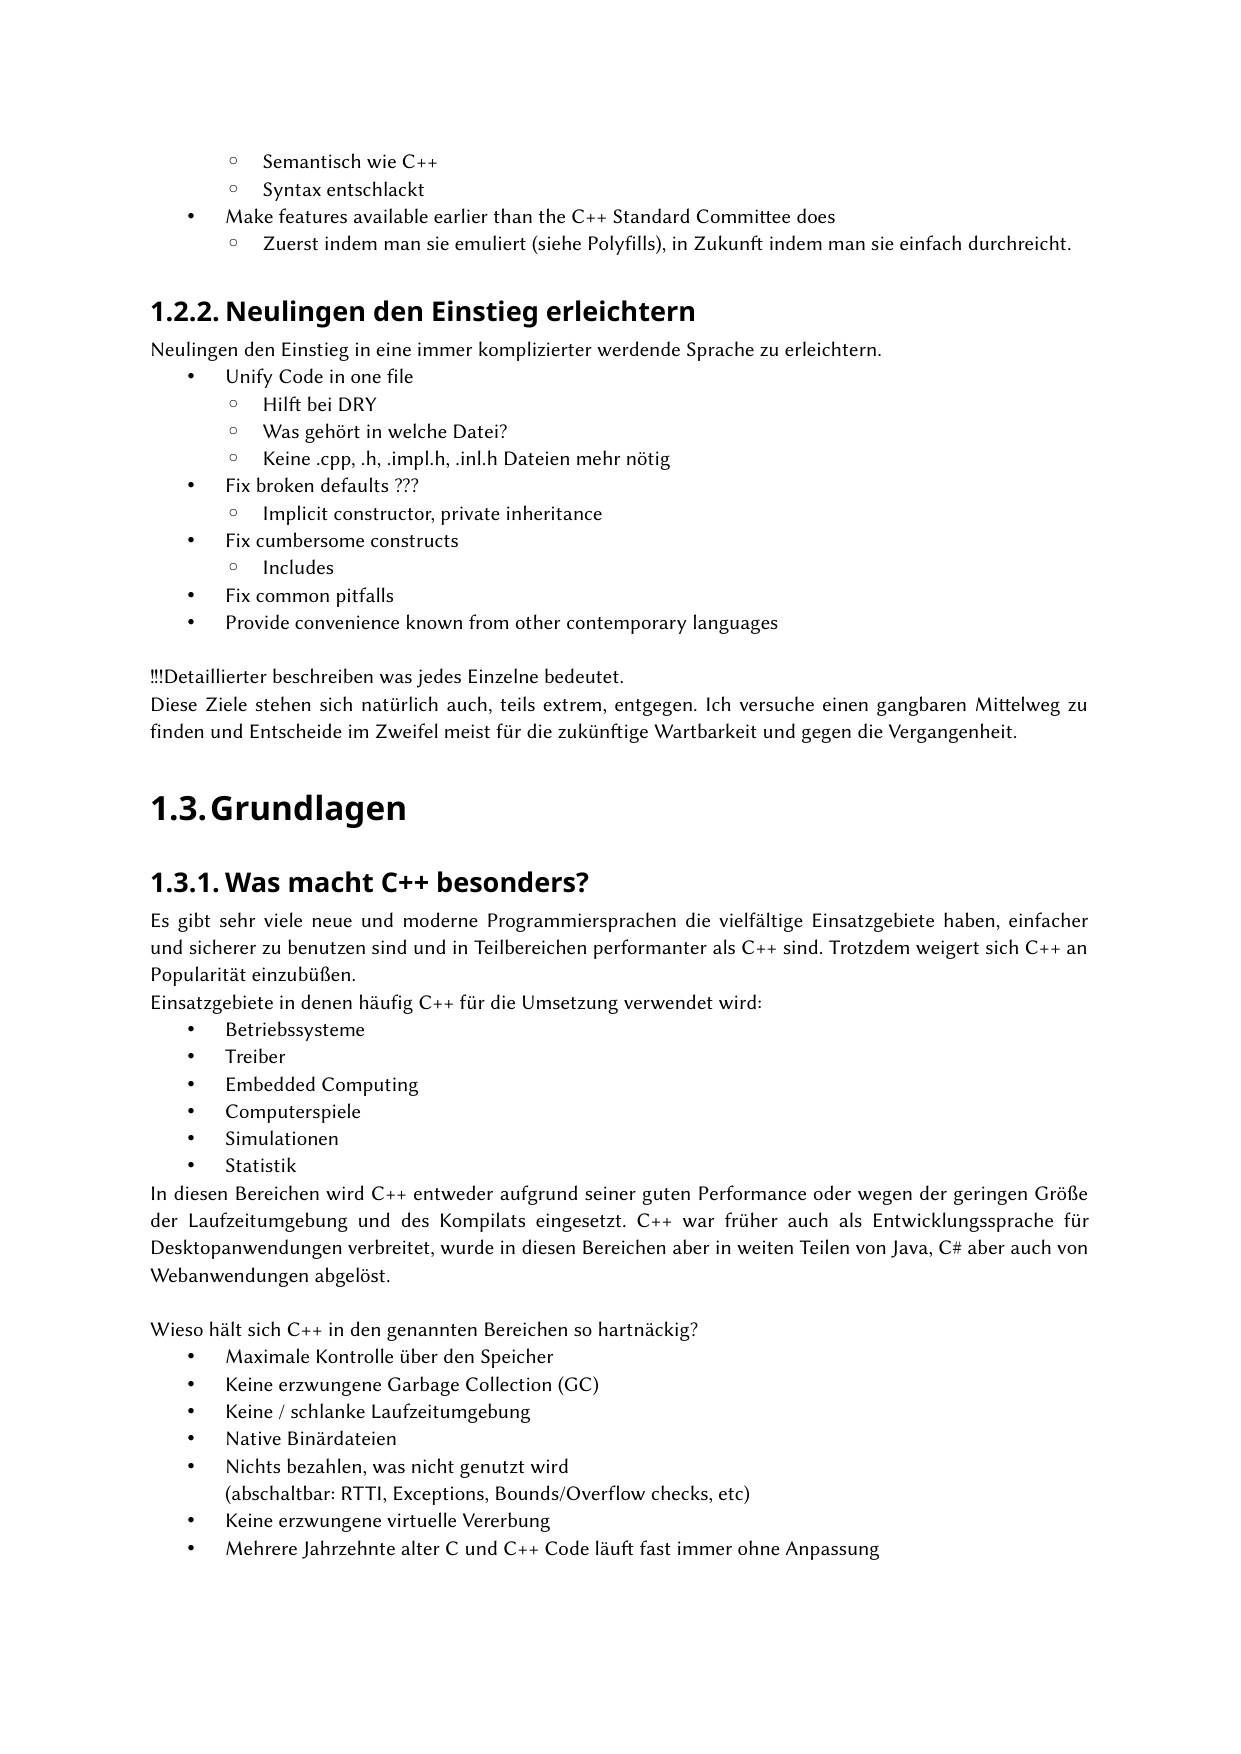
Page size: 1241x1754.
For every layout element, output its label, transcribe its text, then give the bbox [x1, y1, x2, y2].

list Betriebssysteme [187, 1018, 1090, 1041]
list Was gehört in welche Datei? [225, 419, 1090, 443]
text Diese Ziele stehen sich natürlich auch, teils extrem, entgegen. Ich versuche einen gangbaren Mittelweg zu finden und Entscheide im Zweifel meist für die zukünftige Wartbarkeit und gegen die Vergangenheit. [150, 692, 1090, 743]
list Treiber [187, 1045, 1090, 1069]
subtitle Neulingen den Einstieg erleichtern [150, 292, 1090, 329]
list Hilft bei DRY [225, 392, 1090, 416]
list Simulationen [187, 1127, 1090, 1151]
list Keine / schlanke Laufzeitumgebung [187, 1400, 1090, 1423]
list Fix cumbersome constructs [187, 529, 1090, 552]
list Keine .cpp, .h, .impl.h, .inl.h Dateien mehr nötig [225, 447, 1090, 471]
list Mehrere Jahrzehnte alter C und C++ Code läuft fast immer ohne Anpassung [187, 1536, 1090, 1560]
text Wieso hält sich C++ in den genannten Bereichen so hartnäckig? [150, 1318, 1090, 1342]
text Es gibt sehr viele neue und moderne Programmiersprachen die vielfältige Einsatzgebiete haben, einfacher und sicherer zu benutzen sind und in Teilbereichen performanter als C++ sind. Trotzdem weigert sich C++ an Popularität einzu­bü­ßen. [150, 908, 1090, 987]
list Keine erzwungene virtuelle Vererbung [187, 1509, 1090, 1533]
list Keine erzwungene Garbage Collection (GC) [187, 1372, 1090, 1396]
list Nichts bezahlen, was nicht genutzt wird (abschaltbar: RTTI, Exceptions, Bounds/Overflow checks, etc) [187, 1454, 1090, 1505]
list Computerspiele [187, 1099, 1090, 1123]
list Maximale Kontrolle über den Speicher [187, 1345, 1090, 1369]
list Unify Code in one file [187, 365, 1090, 389]
list Includes [225, 556, 1090, 580]
list Fix common pitfalls [187, 583, 1090, 607]
list Provide convenience known from other contemporary languages [187, 611, 1090, 634]
text Einsatzgebiete in denen häufig C++ für die Umsetzung verwendet wird: [150, 990, 1090, 1014]
list Embedded Computing [187, 1072, 1090, 1096]
list Syntax entschlackt [225, 177, 1090, 201]
list Zuerst indem man sie emuliert (siehe Polyfills), in Zukunft indem man sie einfach durchreicht. [225, 232, 1090, 256]
subtitle Was macht C++ besonders? [150, 863, 1090, 900]
subtitle Grundlagen [150, 784, 1090, 830]
text Neulingen den Einstieg in eine immer komplizierter werdende Sprache zu erleichtern. [150, 338, 1090, 361]
text In diesen Bereichen wird C++ entweder aufgrund seiner guten Performance oder wegen der geringen Größe der Laufzeitumgebung und des Kompilats eingesetzt. C++ war früher auch als Entwicklungssprache für Desktopanwendungen verbreitet, wurde in diesen Bereichen aber in weiten Teilen von Java, C# aber auch von Webanwendungen abgelöst. [150, 1181, 1090, 1287]
list Make features available earlier than the C++ Standard Committee does [187, 204, 1090, 228]
list Statistik [187, 1154, 1090, 1178]
text !!!Detaillierter beschreiben was jedes Einzelne bedeutet. [150, 665, 1090, 689]
list Implicit constructor, private inheritance [225, 501, 1090, 525]
list Native Binärdateien [187, 1427, 1090, 1451]
list Semantisch wie C++ [225, 150, 1090, 174]
list Fix broken defaults ??? [187, 474, 1090, 498]
